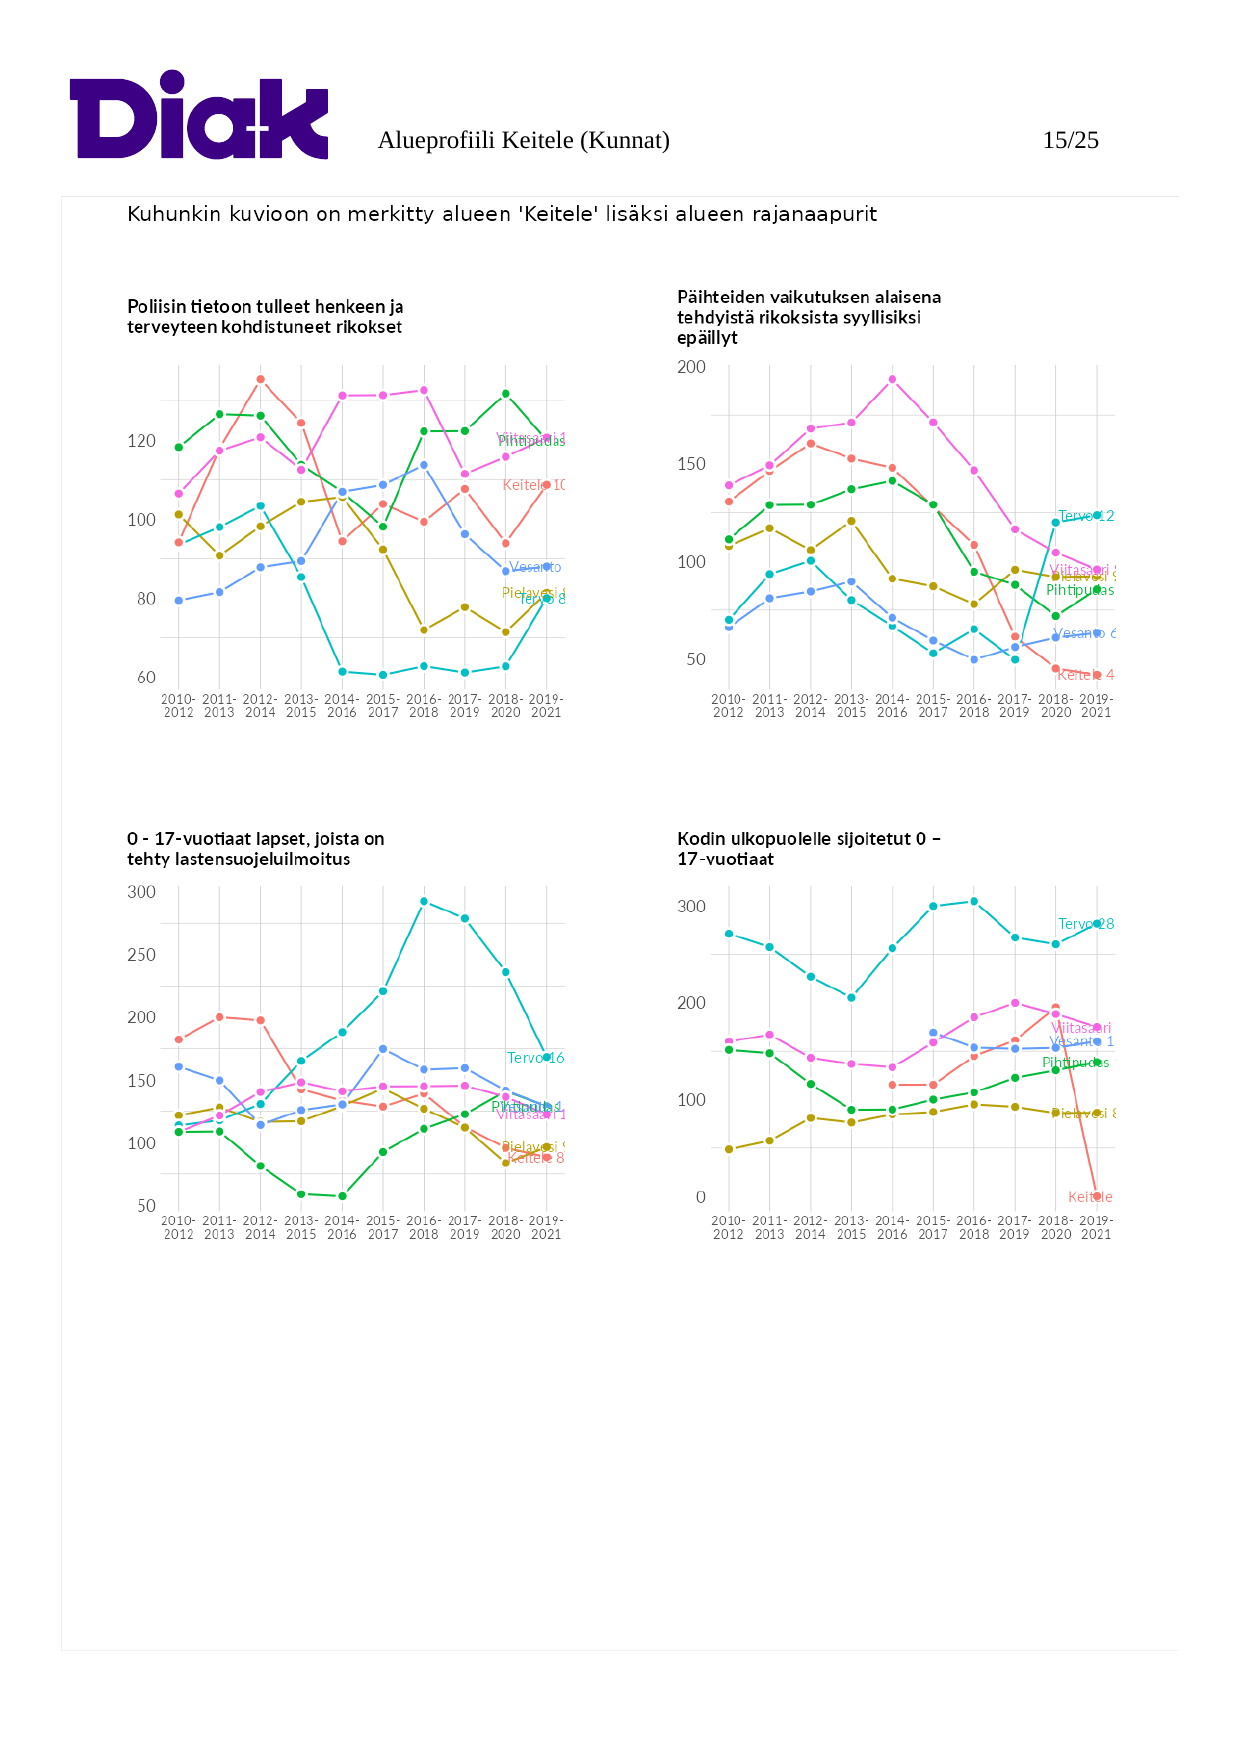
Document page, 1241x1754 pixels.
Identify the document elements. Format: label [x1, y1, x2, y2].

picture [61, 196, 1179, 1651]
